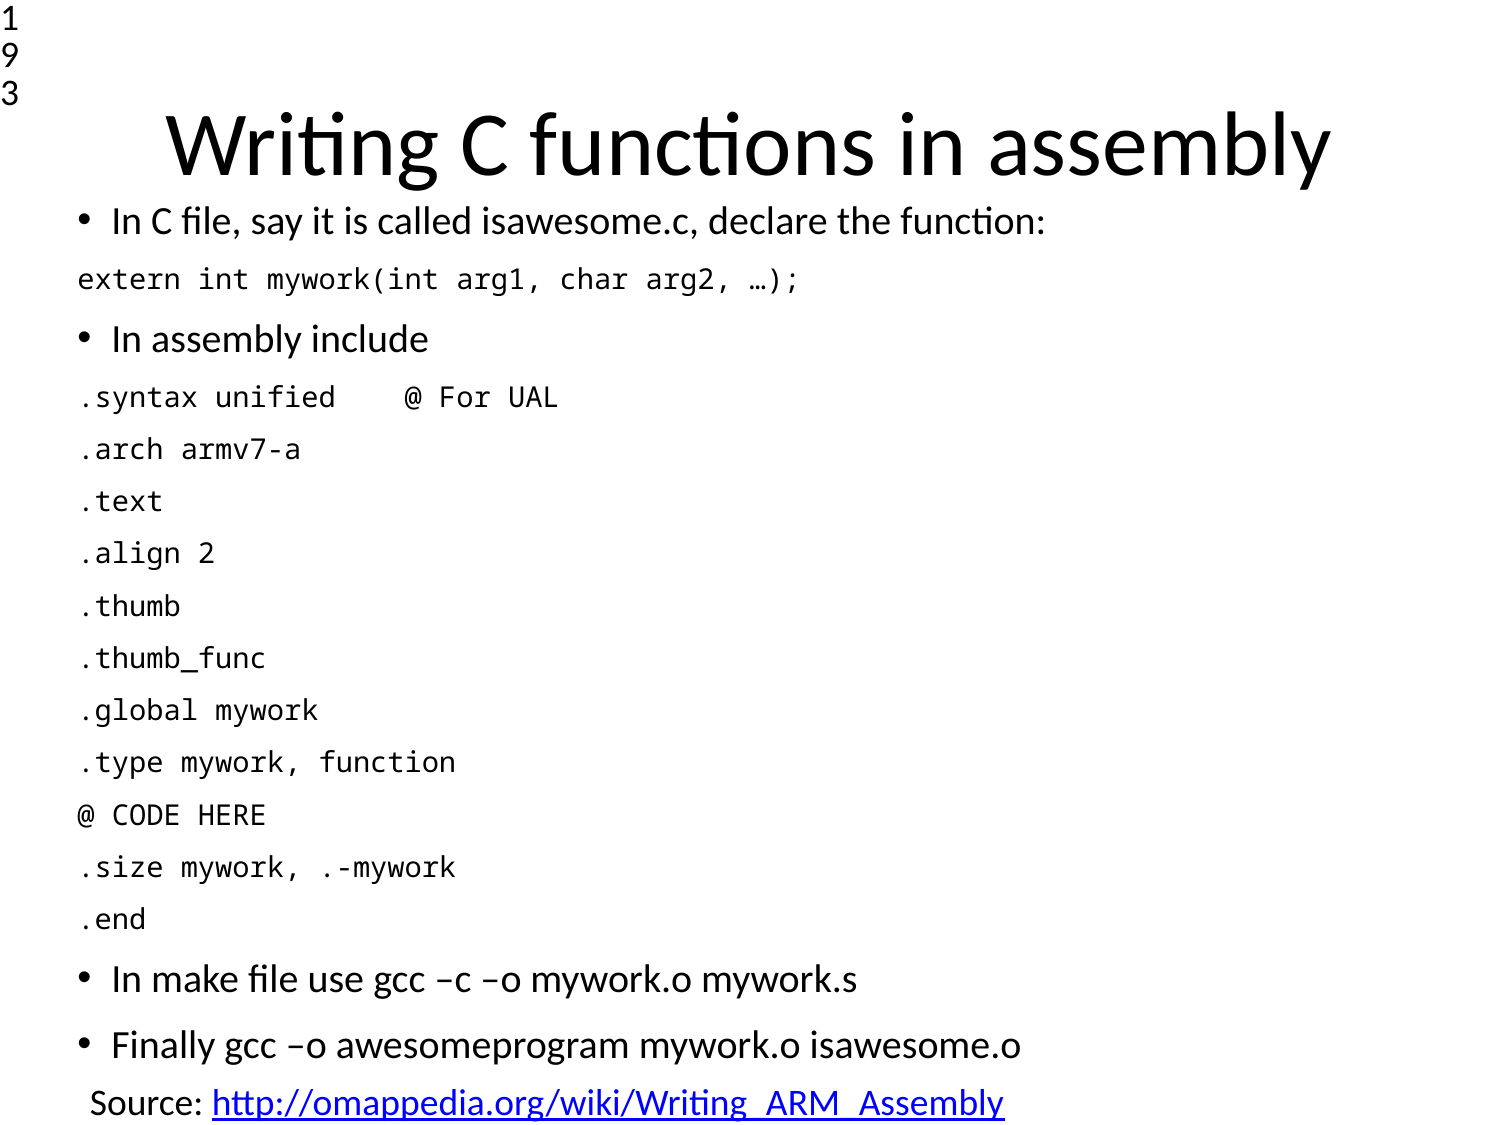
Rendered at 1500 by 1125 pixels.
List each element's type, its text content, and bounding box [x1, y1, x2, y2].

text_box Source: http://omappedia.org/wiki/Writing_ARM_Assembly [74, 1070, 1425, 1125]
list In C file, say it is called isawesome.c, declare the function: extern int mywork(int arg1, char arg2, …); In assembly include .syntax unified @ For UAL .arch armv7-a .text .align 2 .thumb .thumb_func .global mywork .type mywork, function @ CODE HERE .size mywork, .-mywork .end In make file use gcc –c –o mywork.o mywork.s Finally gcc –o awesomeprogram mywork.o isawesome.o [62, 187, 1438, 1088]
title Writing C functions in assembly [75, 45, 1425, 187]
